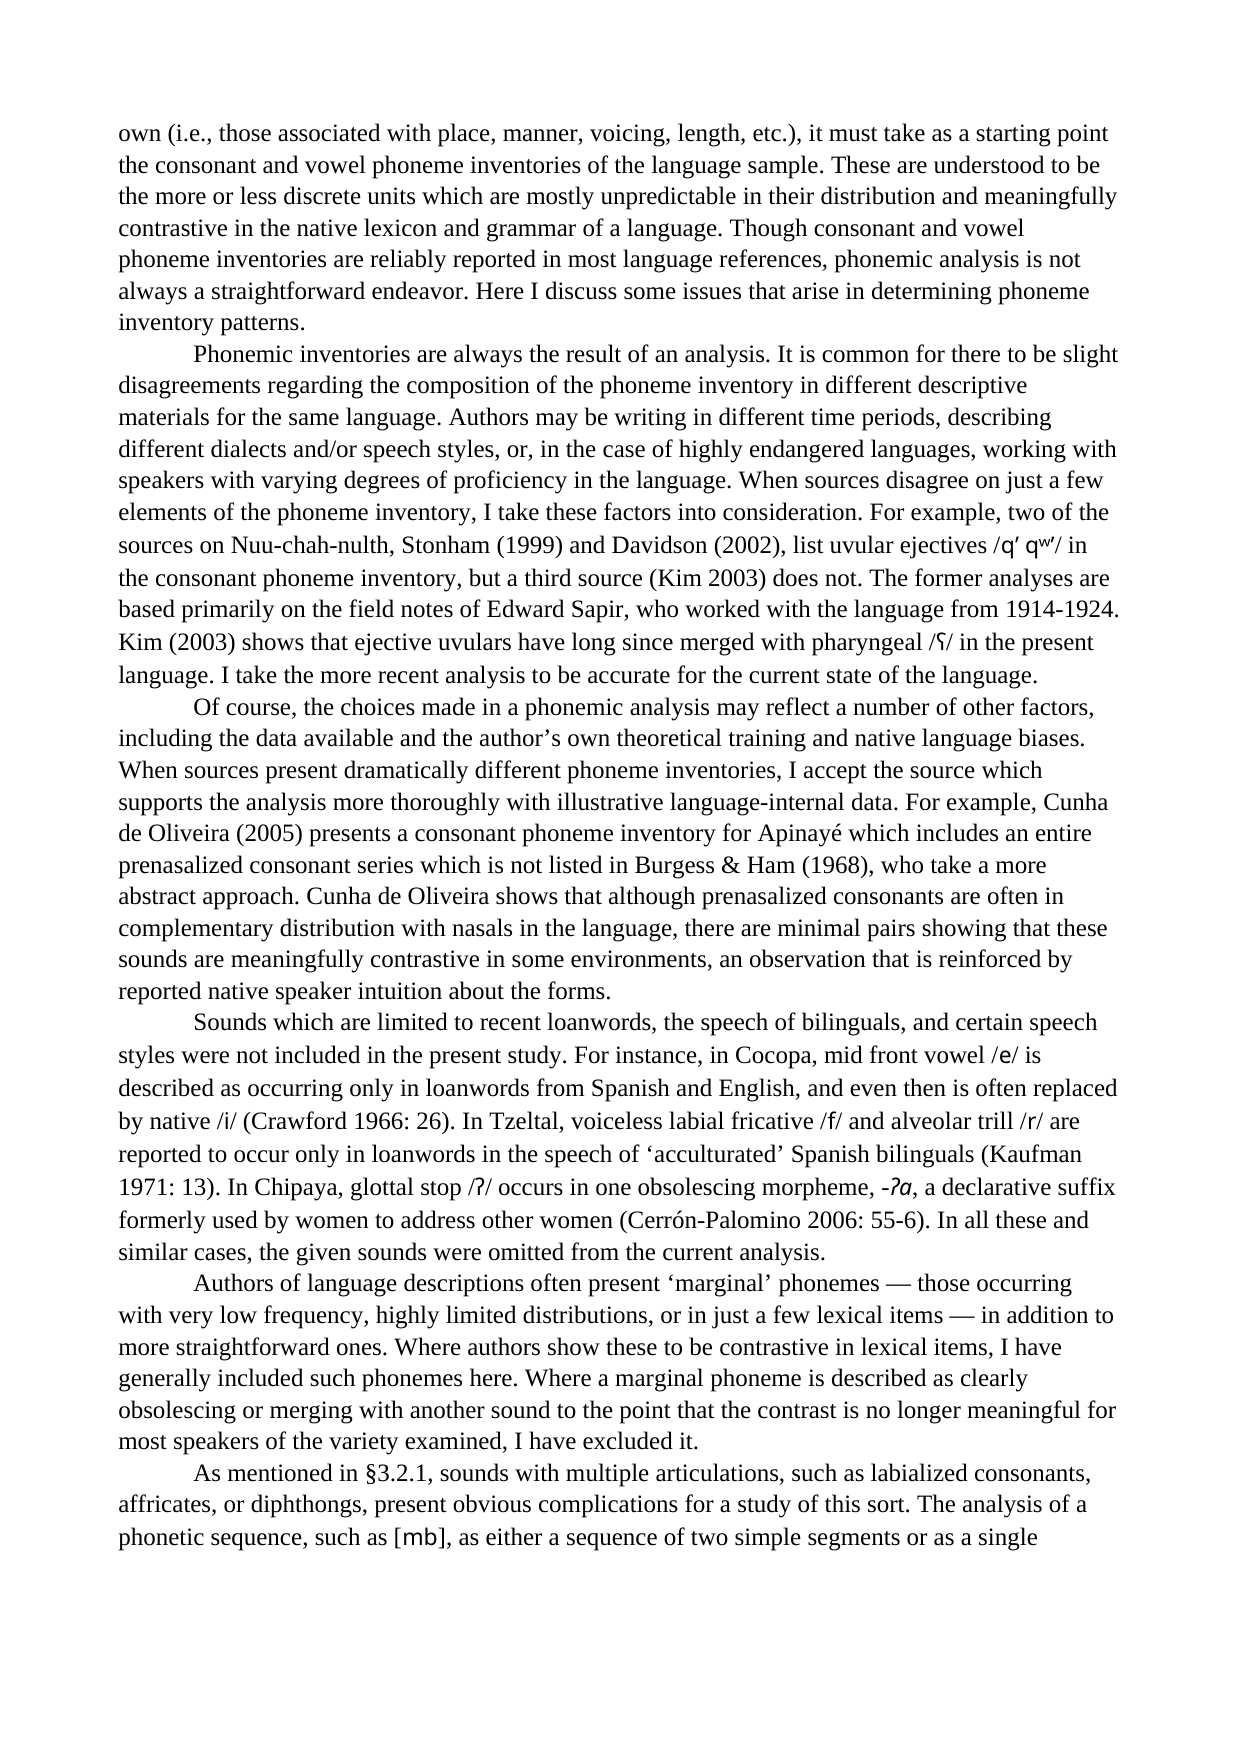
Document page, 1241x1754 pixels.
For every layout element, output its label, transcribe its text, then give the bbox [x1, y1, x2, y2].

text As mentioned in §3.2.1, sounds with multiple articulations, such as labialized consonants, affricates, or diphthongs, present obvious complications for a study of this sort. The analysis of a phonetic sequence, such as [mb], as either a sequence of two simple segments or as a single [118, 1458, 1122, 1552]
text Sounds which are limited to recent loanwords, the speech of bilinguals, and certain speech styles were not included in the present study. For instance, in Cocopa, mid front vowel /e/ is described as occurring only in loanwords from Spanish and English, and even then is often replaced by native /i/ (Crawford 1966: 26). In Tzeltal, voiceless labial fricative /f/ and alveolar trill /r/ are reported to occur only in loanwords in the speech of ‘acculturated’ Spanish bilinguals (Kaufman 1971: 13). In Chipaya, glottal stop /ʔ/ occurs in one obsolescing morpheme, -ʔa, a declarative suffix formerly used by women to address other women (Cerrón-Palomino 2006: 55-6). In all these and similar cases, the given sounds were omitted from the current analysis. [118, 1007, 1122, 1266]
text Phonemic inventories are always the result of an analysis. It is common for there to be slight disagreements regarding the composition of the phoneme inventory in different descriptive materials for the same language. Authors may be writing in different time periods, describing different dialects and/or speech styles, or, in the case of highly endangered languages, working with speakers with varying degrees of proficiency in the language. When sources disagree on just a few elements of the phoneme inventory, I take these factors into consideration. For example, two of the sources on Nuu-chah-nulth, Stonham (1999) and Davidson (2002), list uvular ejectives /q’ qʷ’/ in the consonant phoneme inventory, but a third source (Kim 2003) does not. The former analyses are based primarily on the field notes of Edward Sapir, who worked with the language from 1914-1924. Kim (2003) shows that ejective uvulars have long since merged with pharyngeal /ʕ/ in the present language. I take the more recent analysis to be accurate for the current state of the language. [118, 339, 1122, 689]
text own (i.e., those associated with place, manner, voicing, length, etc.), it must take as a starting point the consonant and vowel phoneme inventories of the language sample. These are understood to be the more or less discrete units which are mostly unpredictable in their distribution and meaningfully contrastive in the native lexicon and grammar of a language. Though consonant and vowel phoneme inventories are reliably reported in most language references, phonemic analysis is not always a straightforward endeavor. Here I discuss some issues that arise in determining phoneme inventory patterns. [118, 118, 1122, 336]
text Of course, the choices made in a phonemic analysis may reflect a number of other factors, including the data available and the author’s own theoretical training and native language biases. When sources present dramatically different phoneme inventories, I accept the source which supports the analysis more thoroughly with illustrative language-internal data. For example, Cunha de Oliveira (2005) presents a consonant phoneme inventory for Apinayé which includes an entire prenasalized consonant series which is not listed in Burgess & Ham (1968), who take a more abstract approach. Cunha de Oliveira shows that although prenasalized consonants are often in complementary distribution with nasals in the language, there are minimal pairs showing that these sounds are meaningfully contrastive in some environments, an observation that is reinforced by reported native speaker intuition about the forms. [118, 692, 1122, 1005]
text Authors of language descriptions often present ‘marginal’ phonemes — those occurring with very low frequency, highly limited distributions, or in just a few lexical items — in addition to more straightforward ones. Where authors show these to be contrastive in lexical items, I have generally included such phonemes here. Where a marginal phoneme is described as clearly obsolescing or merging with another sound to the point that the contrast is no longer meaningful for most speakers of the variety examined, I have excluded it. [118, 1268, 1122, 1455]
